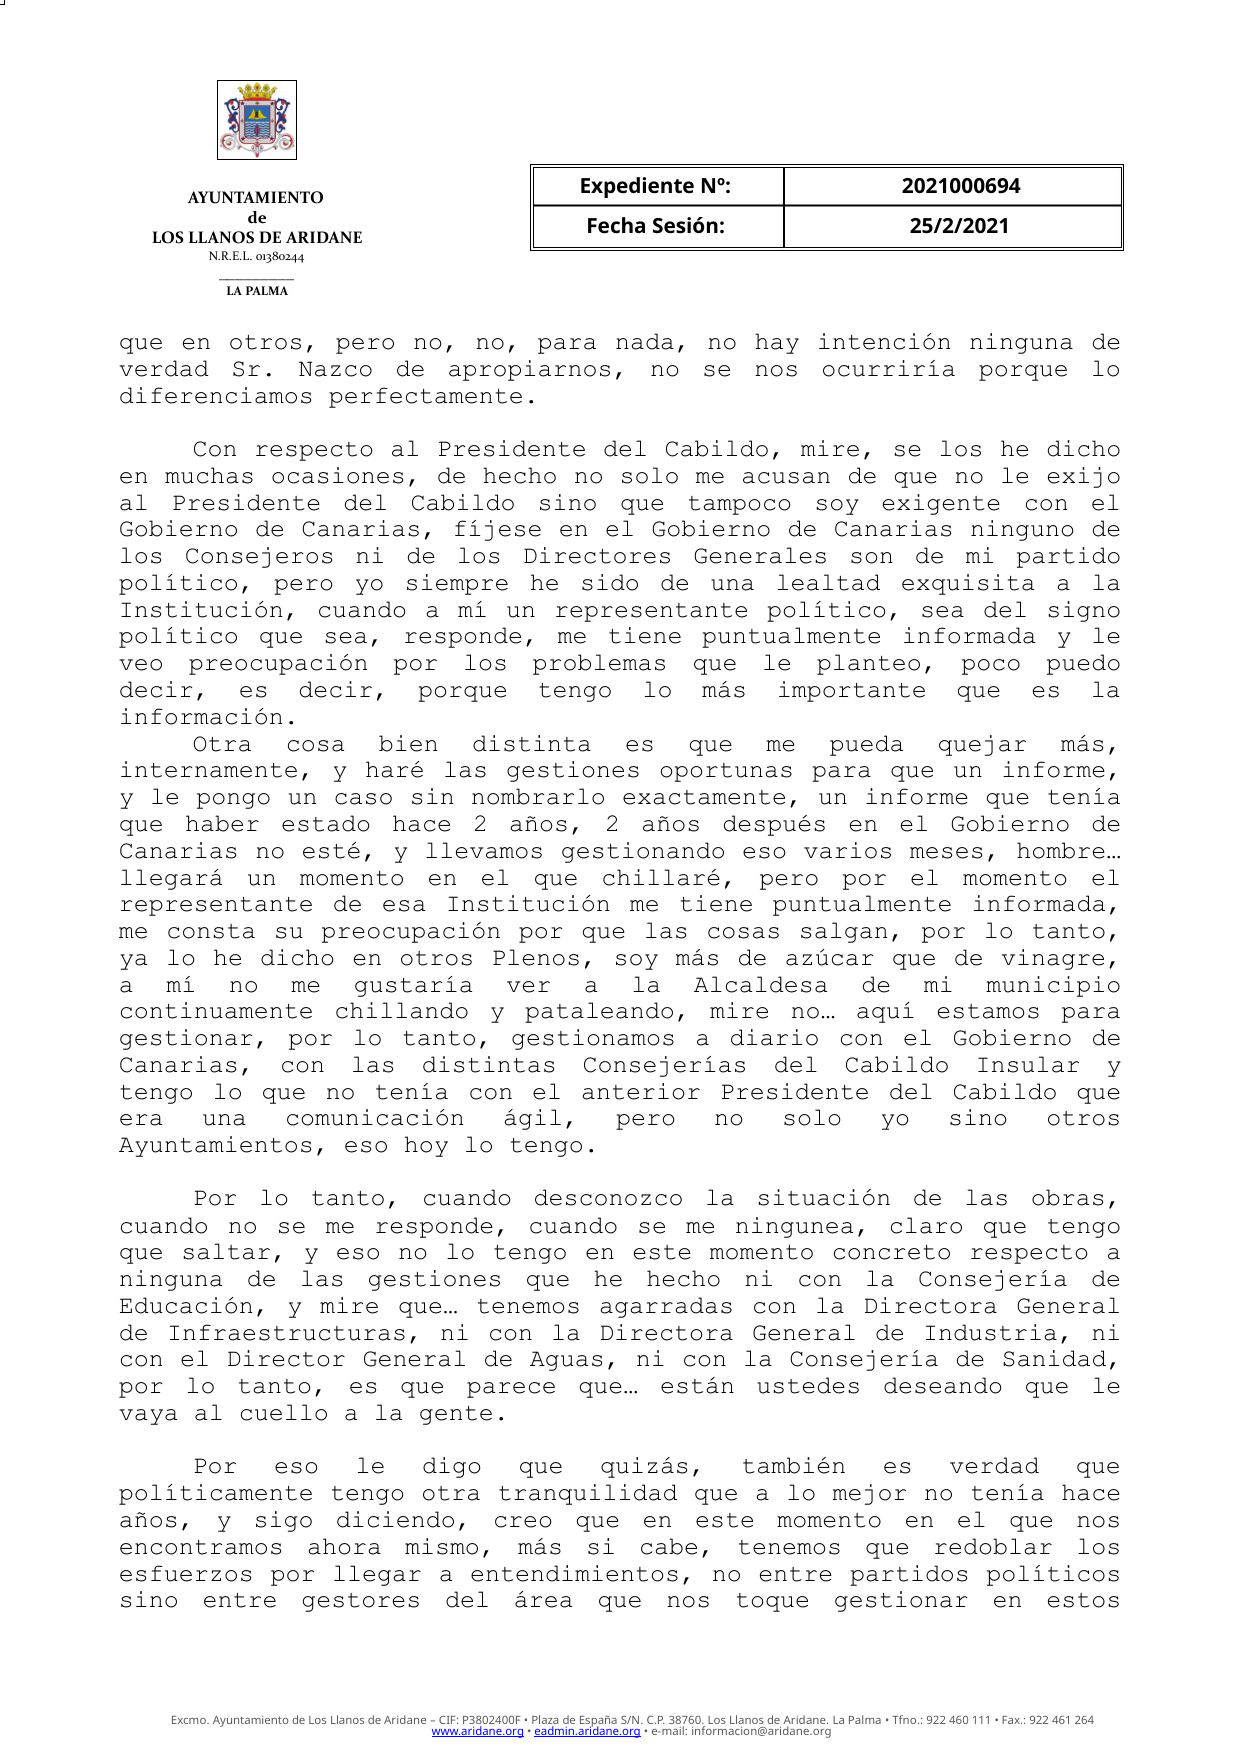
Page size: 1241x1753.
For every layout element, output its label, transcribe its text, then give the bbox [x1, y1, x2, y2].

text de Infraestructuras, ni con la Directora General de Industria, ni [119, 1319, 1146, 1345]
text Ayuntamientos, eso hoy lo tengo. [119, 1131, 1146, 1158]
text LA PALMA [226, 286, 317, 298]
text político, pero yo siempre he sido de una lealtad exquisita a la [119, 569, 1146, 596]
text me consta su preocupación por que las cosas salgan, por lo tanto, [119, 917, 1146, 944]
text continuamente chillando y pataleando, mire no… aquí estamos para [119, 997, 1146, 1024]
text político que sea, responde, me tiene puntualmente informada y le [119, 622, 1146, 649]
text esfuerzos por llegar a entendimientos, no entre partidos políticos [119, 1560, 1146, 1586]
text verdad Sr. Nazco de apropiarnos, no se nos ocurriría porque lo [119, 355, 1146, 382]
text Por eso le digo que quizás, también es verdad que [192, 1451, 1146, 1479]
text 2021000694 [902, 173, 1059, 198]
text en muchas ocasiones, de hecho no solo me acusan de que no le exijo [119, 462, 1146, 489]
text N.R.E.L. 01380244 [208, 250, 327, 262]
text Canarias, con las distintas Consejerías del Cabildo Insular y [119, 1051, 1146, 1078]
text y le pongo un caso sin nombrarlo exactamente, un informe que tenía [119, 783, 1146, 810]
text Excmo. Ayuntamiento de Los Llanos de Aridane – CIF: P3802400F • Plaza de España S/N. C.P. 38760. Los Llanos de Aridane. La Palma • Tfno.: 922 460 111 • Fax.: 922 461 264 [171, 1713, 1095, 1727]
text por lo tanto, es que parece que… están ustedes deseando que le [119, 1372, 1146, 1399]
text internamente, y haré las gestiones oportunas para que un informe, [119, 757, 1146, 783]
text que haber estado hace 2 años, 2 años después en el Gobierno de [119, 810, 1146, 837]
text Educación, y mire que… tenemos agarradas con la Directora General [119, 1292, 1146, 1319]
picture [218, 81, 296, 159]
text ya lo he dicho en otros Plenos, soy más de azúcar que de vinagre, [119, 944, 1146, 971]
text información. [119, 703, 1146, 730]
picture [531, 165, 1123, 250]
text de [247, 210, 387, 227]
text LOS LLANOS DE ARIDANE [152, 230, 387, 247]
text al Presidente del Cabildo sino que tampoco soy exigente con el [119, 489, 1146, 516]
text gestionar, por lo tanto, gestionamos a diario con el Gobierno de [119, 1024, 1146, 1051]
text llegará un momento en el que chillaré, pero por el momento el [119, 863, 1146, 890]
text veo preocupación por los problemas que le planteo, poco puedo [119, 649, 1146, 676]
text que en otros, pero no, no, para nada, no hay intención ninguna de [119, 327, 1146, 355]
text ninguna de las gestiones que he hecho ni con la Consejería de [119, 1265, 1146, 1292]
text cuando no se me responde, cuando se me ningunea, claro que tengo [119, 1212, 1146, 1238]
text Otra cosa bien distinta es que me pueda quejar más, [192, 730, 1146, 757]
text que saltar, y eso no lo tengo en este momento concreto respecto a [119, 1238, 1146, 1265]
text a mí no me gustaría ver a la Alcaldesa de mi municipio [119, 971, 1146, 997]
text decir, es decir, porque tengo lo más importante que es la [119, 676, 1146, 703]
text _ [317, 266, 327, 282]
text años, y sigo diciendo, creo que en este momento en el que nos [119, 1506, 1146, 1533]
text Institución, cuando a mí un representante político, sea del signo [119, 596, 1146, 622]
text AYUNTAMIENTO [188, 190, 387, 207]
text www.aridane.org • eadmin.aridane.org • e-mail: informacion@aridane.org [431, 1724, 834, 1738]
text Canarias no esté, y llevamos gestionando eso varios meses, hombre… [119, 837, 1146, 863]
text diferenciamos perfectamente. [119, 382, 1146, 408]
text Con respecto al Presidente del Cabildo, mire, se los he dicho [192, 433, 1146, 462]
text encontramos ahora mismo, más si cabe, tenemos que redoblar los [119, 1533, 1146, 1560]
text Fecha Sesión: [586, 214, 761, 239]
text vaya al cuello a la gente. [119, 1399, 1146, 1426]
text Expediente Nº: [579, 173, 761, 198]
text políticamente tengo otra tranquilidad que a lo mejor no tenía hace [119, 1479, 1146, 1506]
text representante de esa Institución me tiene puntualmente informada, [119, 890, 1146, 917]
text tengo lo que no tenía con el anterior Presidente del Cabildo que [119, 1078, 1146, 1104]
text Gobierno de Canarias, fíjese en el Gobierno de Canarias ninguno de [119, 516, 1146, 542]
text era una comunicación ágil, pero no solo yo sino otros [119, 1104, 1146, 1131]
text con el Director General de Aguas, ni con la Consejería de Sanidad, [119, 1345, 1146, 1372]
text ________ [226, 266, 317, 282]
text los Consejeros ni de los Directores Generales son de mi partido [119, 542, 1146, 569]
text _ [219, 266, 226, 279]
text Por lo tanto, cuando desconozco la situación de las obras, [192, 1183, 1146, 1212]
text sino entre gestores del área que nos toque gestionar en estos [119, 1586, 1146, 1613]
text 25/2/2021 [909, 214, 1059, 239]
